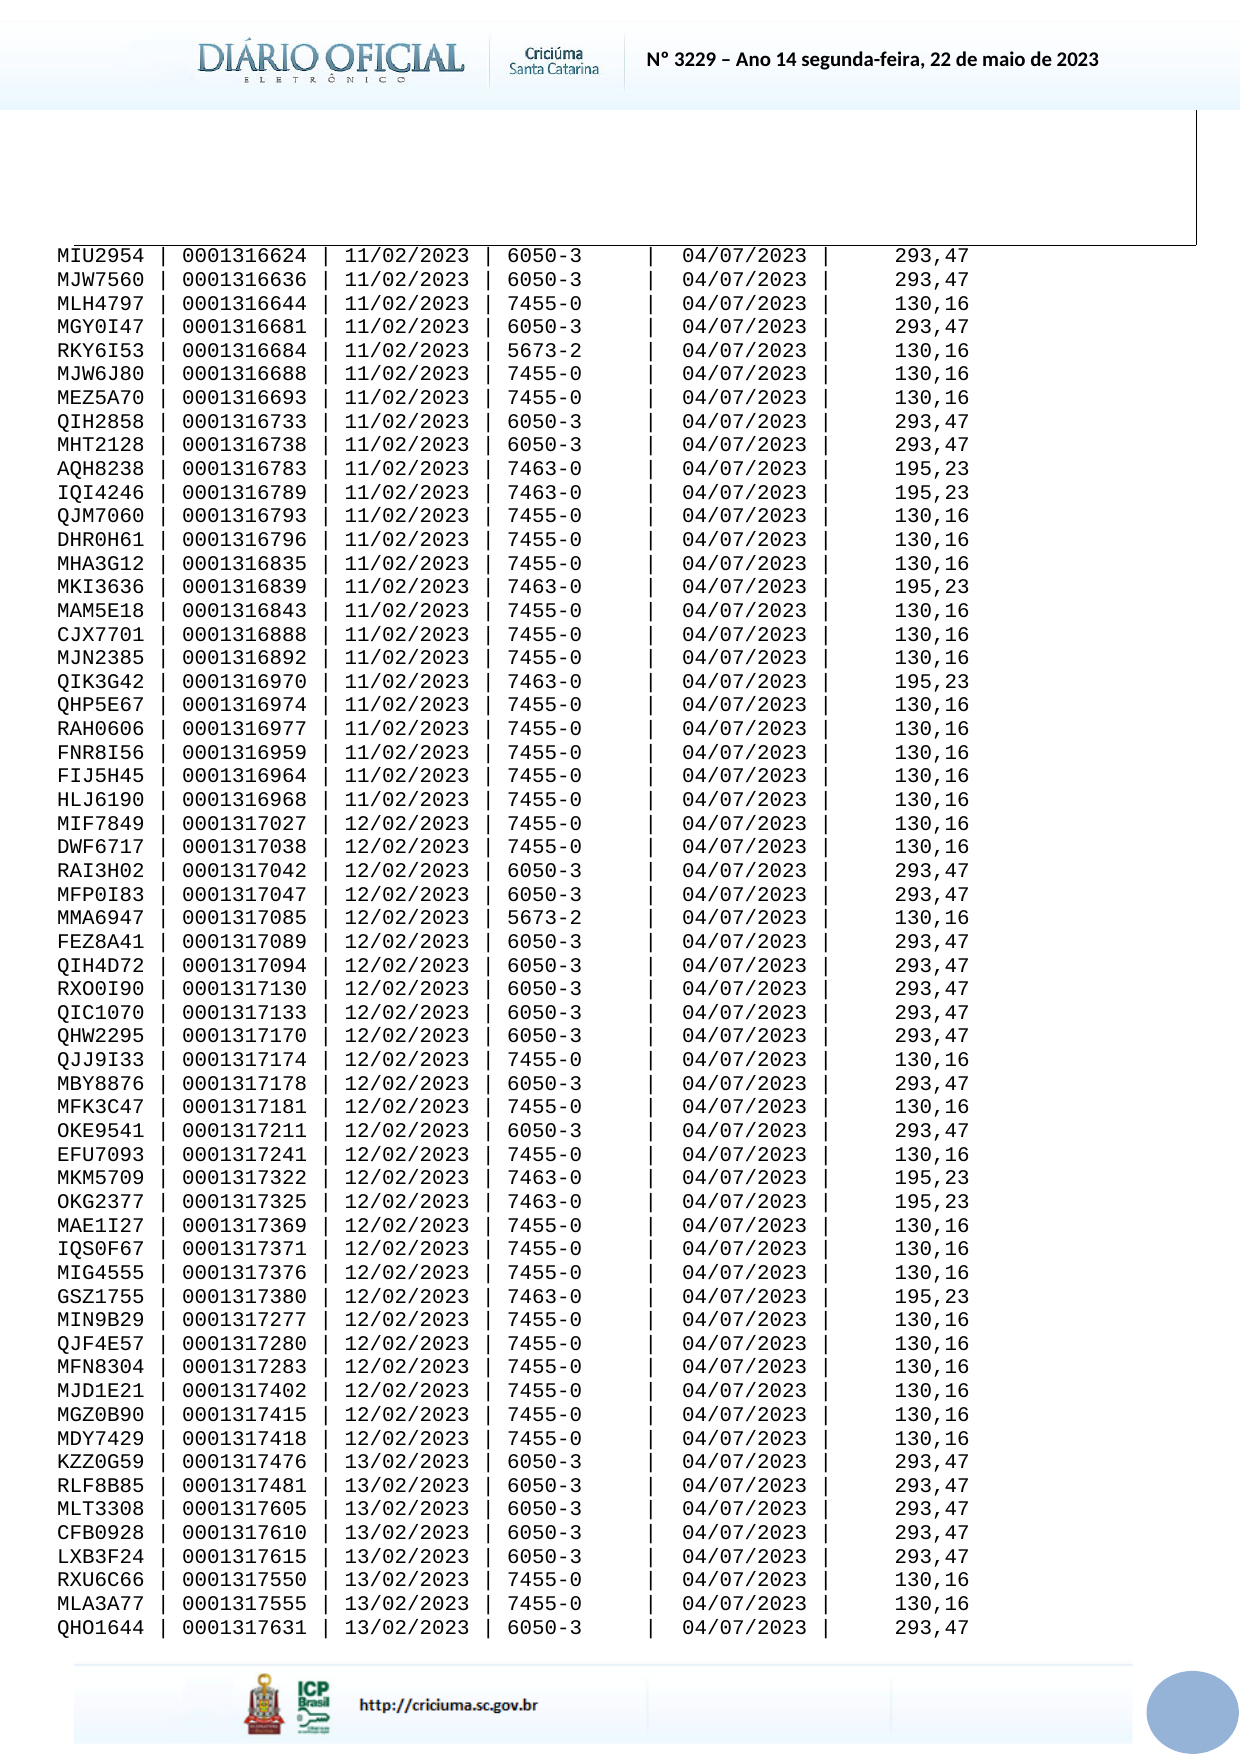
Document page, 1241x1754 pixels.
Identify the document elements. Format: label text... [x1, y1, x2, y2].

text QJJ9I33 | 0001317174 | 12/02/2023 | 7455-0 | 04/07/2023 | 130,16 [44, 1049, 1196, 1073]
text RAI3H02 | 0001317042 | 12/02/2023 | 6050-3 | 04/07/2023 | 293,47 [44, 860, 1196, 884]
text MHA3G12 | 0001316835 | 11/02/2023 | 7455-0 | 04/07/2023 | 130,16 [44, 553, 1196, 576]
text QHP5E67 | 0001316974 | 11/02/2023 | 7455-0 | 04/07/2023 | 130,16 [44, 694, 1196, 718]
text QIC1070 | 0001317133 | 12/02/2023 | 6050-3 | 04/07/2023 | 293,47 [44, 1002, 1196, 1026]
text KZZ0G59 | 0001317476 | 13/02/2023 | 6050-3 | 04/07/2023 | 293,47 [44, 1451, 1196, 1475]
text MFN8304 | 0001317283 | 12/02/2023 | 7455-0 | 04/07/2023 | 130,16 [44, 1357, 1196, 1380]
text RAH0606 | 0001316977 | 11/02/2023 | 7455-0 | 04/07/2023 | 130,16 [44, 718, 1196, 742]
text MLH4797 | 0001316644 | 11/02/2023 | 7455-0 | 04/07/2023 | 130,16 [44, 292, 1196, 316]
text MBY8876 | 0001317178 | 12/02/2023 | 6050-3 | 04/07/2023 | 293,47 [44, 1073, 1196, 1096]
text MKM5709 | 0001317322 | 12/02/2023 | 7463-0 | 04/07/2023 | 195,23 [44, 1167, 1196, 1191]
text QIK3G42 | 0001316970 | 11/02/2023 | 7463-0 | 04/07/2023 | 195,23 [44, 671, 1196, 694]
text MFK3C47 | 0001317181 | 12/02/2023 | 7455-0 | 04/07/2023 | 130,16 [44, 1096, 1196, 1120]
text MJW7560 | 0001316636 | 11/02/2023 | 6050-3 | 04/07/2023 | 293,47 [44, 269, 1196, 292]
text OKE9541 | 0001317211 | 12/02/2023 | 6050-3 | 04/07/2023 | 293,47 [44, 1120, 1196, 1144]
text HLJ6190 | 0001316968 | 11/02/2023 | 7455-0 | 04/07/2023 | 130,16 [44, 789, 1196, 813]
text RLF8B85 | 0001317481 | 13/02/2023 | 6050-3 | 04/07/2023 | 293,47 [44, 1475, 1196, 1498]
text MJN2385 | 0001316892 | 11/02/2023 | 7455-0 | 04/07/2023 | 130,16 [44, 647, 1196, 671]
text QJF4E57 | 0001317280 | 12/02/2023 | 7455-0 | 04/07/2023 | 130,16 [44, 1333, 1196, 1357]
text RXU6C66 | 0001317550 | 13/02/2023 | 7455-0 | 04/07/2023 | 130,16 [44, 1569, 1196, 1593]
text GSZ1755 | 0001317380 | 12/02/2023 | 7463-0 | 04/07/2023 | 195,23 [44, 1286, 1196, 1309]
text FNR8I56 | 0001316959 | 11/02/2023 | 7455-0 | 04/07/2023 | 130,16 [44, 742, 1196, 765]
text QJM7060 | 0001316793 | 11/02/2023 | 7455-0 | 04/07/2023 | 130,16 [44, 505, 1196, 529]
text MHT2128 | 0001316738 | 11/02/2023 | 6050-3 | 04/07/2023 | 293,47 [44, 434, 1196, 458]
text MGZ0B90 | 0001317415 | 12/02/2023 | 7455-0 | 04/07/2023 | 130,16 [44, 1404, 1196, 1427]
text MKI3636 | 0001316839 | 11/02/2023 | 7463-0 | 04/07/2023 | 195,23 [44, 576, 1196, 600]
text DHR0H61 | 0001316796 | 11/02/2023 | 7455-0 | 04/07/2023 | 130,16 [44, 529, 1196, 553]
text LXB3F24 | 0001317615 | 13/02/2023 | 6050-3 | 04/07/2023 | 293,47 [44, 1546, 1196, 1569]
text MMA6947 | 0001317085 | 12/02/2023 | 5673-2 | 04/07/2023 | 130,16 [44, 907, 1196, 931]
text MJW6J80 | 0001316688 | 11/02/2023 | 7455-0 | 04/07/2023 | 130,16 [44, 363, 1196, 387]
text AQH8238 | 0001316783 | 11/02/2023 | 7463-0 | 04/07/2023 | 195,23 [44, 458, 1196, 482]
text QIH4D72 | 0001317094 | 12/02/2023 | 6050-3 | 04/07/2023 | 293,47 [44, 954, 1196, 978]
text IQS0F67 | 0001317371 | 12/02/2023 | 7455-0 | 04/07/2023 | 130,16 [44, 1238, 1196, 1262]
text QHO1644 | 0001317631 | 13/02/2023 | 6050-3 | 04/07/2023 | 293,47 [44, 1617, 1196, 1640]
text MIU2954 | 0001316624 | 11/02/2023 | 6050-3 | 04/07/2023 | 293,47 [44, 245, 1196, 269]
text RXO0I90 | 0001317130 | 12/02/2023 | 6050-3 | 04/07/2023 | 293,47 [44, 978, 1196, 1002]
text MFP0I83 | 0001317047 | 12/02/2023 | 6050-3 | 04/07/2023 | 293,47 [44, 884, 1196, 907]
text QIH2858 | 0001316733 | 11/02/2023 | 6050-3 | 04/07/2023 | 293,47 [44, 411, 1196, 434]
text FEZ8A41 | 0001317089 | 12/02/2023 | 6050-3 | 04/07/2023 | 293,47 [44, 931, 1196, 954]
text MDY7429 | 0001317418 | 12/02/2023 | 7455-0 | 04/07/2023 | 130,16 [44, 1427, 1196, 1451]
text MLA3A77 | 0001317555 | 13/02/2023 | 7455-0 | 04/07/2023 | 130,16 [44, 1593, 1196, 1617]
text MIN9B29 | 0001317277 | 12/02/2023 | 7455-0 | 04/07/2023 | 130,16 [44, 1309, 1196, 1333]
text MAE1I27 | 0001317369 | 12/02/2023 | 7455-0 | 04/07/2023 | 130,16 [44, 1215, 1196, 1238]
text CFB0928 | 0001317610 | 13/02/2023 | 6050-3 | 04/07/2023 | 293,47 [44, 1522, 1196, 1546]
text QHW2295 | 0001317170 | 12/02/2023 | 6050-3 | 04/07/2023 | 293,47 [44, 1026, 1196, 1049]
text MJD1E21 | 0001317402 | 12/02/2023 | 7455-0 | 04/07/2023 | 130,16 [44, 1380, 1196, 1404]
text EFU7093 | 0001317241 | 12/02/2023 | 7455-0 | 04/07/2023 | 130,16 [44, 1144, 1196, 1167]
text DWF6717 | 0001317038 | 12/02/2023 | 7455-0 | 04/07/2023 | 130,16 [44, 836, 1196, 860]
text MIG4555 | 0001317376 | 12/02/2023 | 7455-0 | 04/07/2023 | 130,16 [44, 1262, 1196, 1286]
text MAM5E18 | 0001316843 | 11/02/2023 | 7455-0 | 04/07/2023 | 130,16 [44, 600, 1196, 623]
text CJX7701 | 0001316888 | 11/02/2023 | 7455-0 | 04/07/2023 | 130,16 [44, 623, 1196, 647]
text MLT3308 | 0001317605 | 13/02/2023 | 6050-3 | 04/07/2023 | 293,47 [44, 1498, 1196, 1522]
text MEZ5A70 | 0001316693 | 11/02/2023 | 7455-0 | 04/07/2023 | 130,16 [44, 387, 1196, 411]
text OKG2377 | 0001317325 | 12/02/2023 | 7463-0 | 04/07/2023 | 195,23 [44, 1191, 1196, 1215]
text IQI4246 | 0001316789 | 11/02/2023 | 7463-0 | 04/07/2023 | 195,23 [44, 482, 1196, 505]
text MIF7849 | 0001317027 | 12/02/2023 | 7455-0 | 04/07/2023 | 130,16 [44, 813, 1196, 836]
text RKY6I53 | 0001316684 | 11/02/2023 | 5673-2 | 04/07/2023 | 130,16 [44, 340, 1196, 363]
text FIJ5H45 | 0001316964 | 11/02/2023 | 7455-0 | 04/07/2023 | 130,16 [44, 765, 1196, 789]
text MGY0I47 | 0001316681 | 11/02/2023 | 6050-3 | 04/07/2023 | 293,47 [44, 316, 1196, 340]
